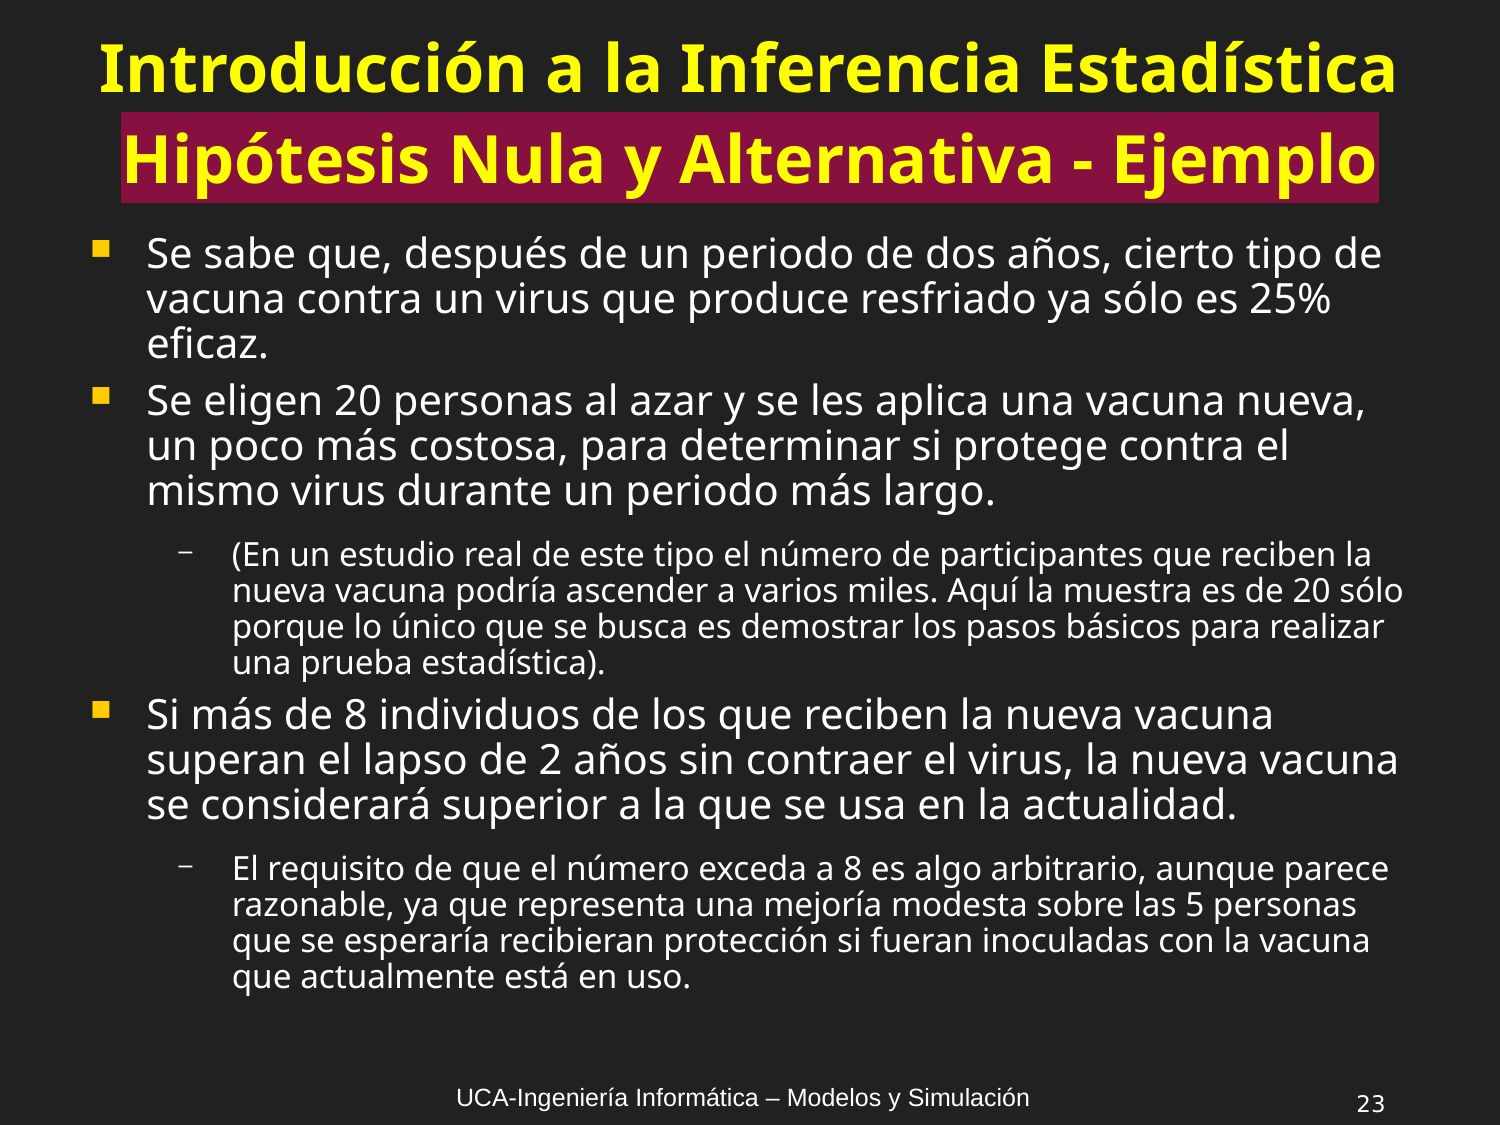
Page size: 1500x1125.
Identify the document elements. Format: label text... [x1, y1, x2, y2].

title Introducción a la Inferencia Estadística Hipótesis Nula y Alternativa - Ejemplo [75, 37, 1426, 188]
list Se sabe que, después de un periodo de dos años, cierto tipo de vacuna contra un virus que produce resfriado ya sólo es 25% eficaz. Se eligen 20 personas al azar y se les aplica una vacuna nueva, un poco más costosa, para determinar si protege contra el mismo virus durante un periodo más largo. (En un estudio real de este tipo el número de participantes que reciben la nueva vacuna podría ascender a varios miles. Aquí la muestra es de 20 sólo porque lo único que se busca es demostrar los pasos básicos para realizar una prueba estadística). Si más de 8 individuos de los que reciben la nueva vacuna superan el lapso de 2 años sin contraer el virus, la nueva vacuna se considerará superior a la que se usa en la actualidad. El requisito de que el número exceda a 8 es algo arbitrario, aunque parece razonable, ya que representa una mejoría modesta sobre las 5 personas que se esperaría recibieran protección si fueran inoculadas con la vacuna que actualmente está en uso. [75, 224, 1426, 1043]
